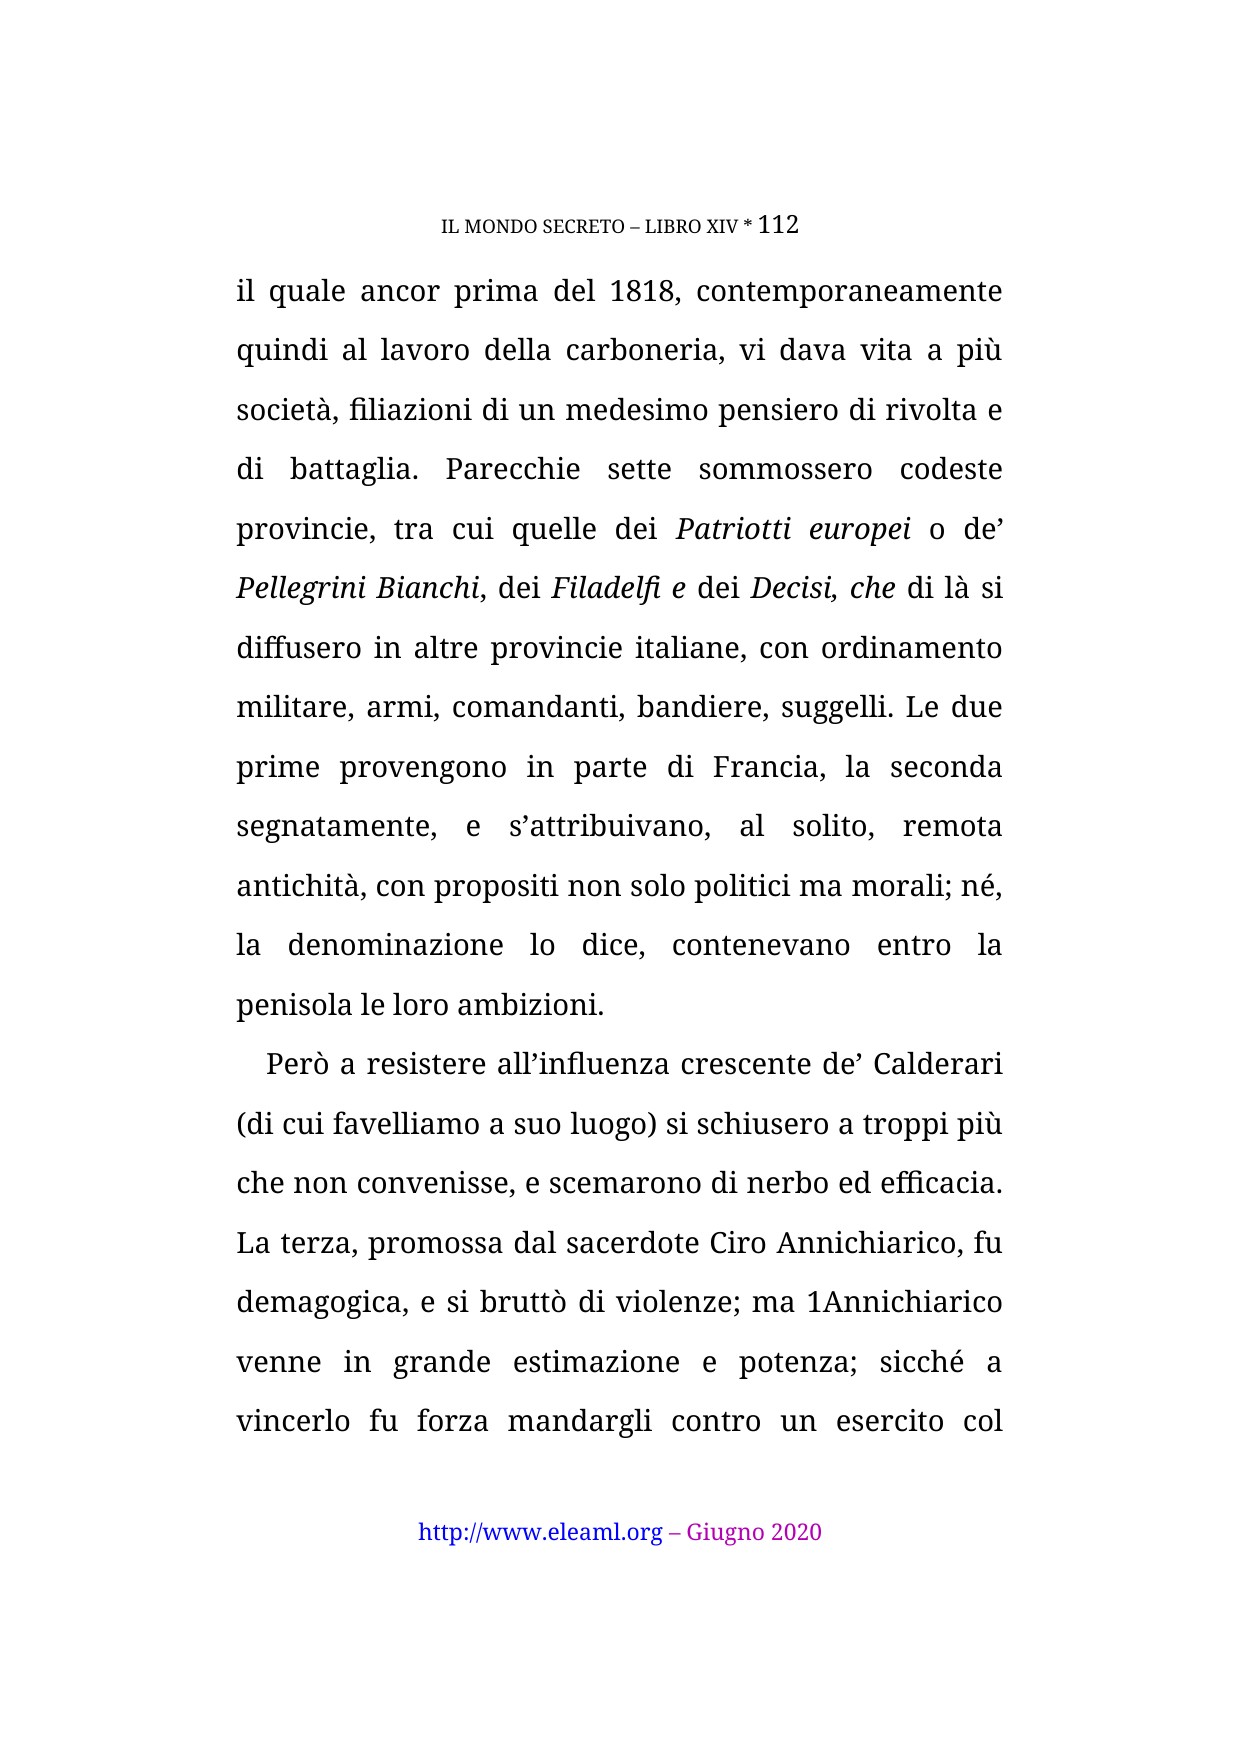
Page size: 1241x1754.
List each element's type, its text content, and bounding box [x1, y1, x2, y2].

text Però a resistere all’influenza crescente de’ Calderari (di cui favelliamo a suo luogo) si schiusero a troppi più che non convenisse, e scemarono di nerbo ed efficacia. La terza, promossa dal sacerdote Ciro Annichiarico, fu demagogica, e si bruttò di violenze; ma 1Annichiarico venne in grande estimazione e potenza; sicché a vincerlo fu forza mandargli contro un esercito col [236, 1043, 1004, 1440]
text il quale ancor prima del 1818, contemporaneamente quindi al lavoro della carboneria, vi dava vita a più società, filiazioni di un medesimo pensiero di rivolta e di battaglia. Parecchie sette sommossero codeste provincie, tra cui quelle dei Patriotti europei o de’ Pellegrini Bianchi, dei Filadelfi e dei Decisi, che di là si diffusero in altre provincie italiane, con ordinamento militare, armi, comandanti, bandiere, suggelli. Le due prime provengono in parte di Francia, la seconda segnatamente, e s’attribuivano, al solito, remota antichità, con propositi non solo politici ma morali; né, la denominazione lo dice, contenevano entro la penisola le loro ambizioni. [236, 270, 1004, 1024]
